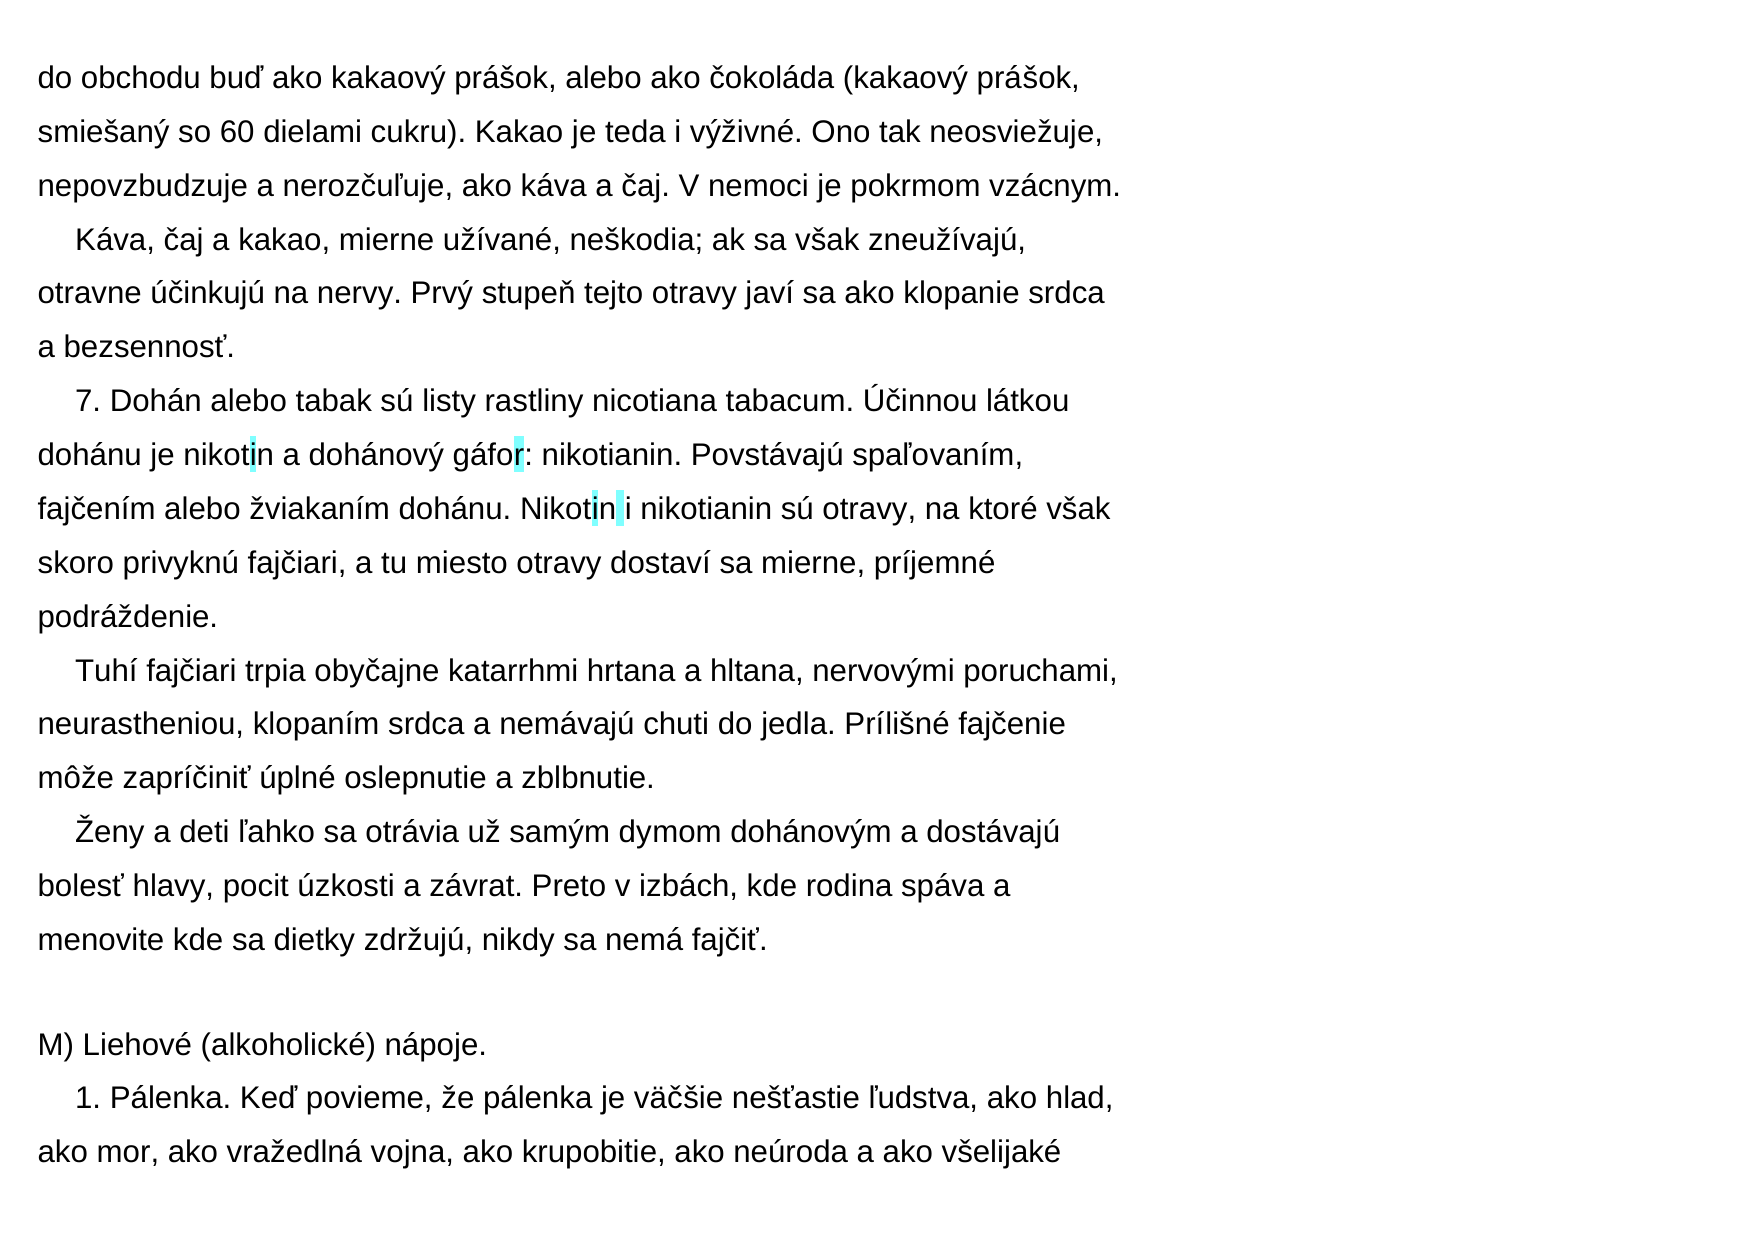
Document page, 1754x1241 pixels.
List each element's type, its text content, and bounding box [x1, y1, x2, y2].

text M) Liehové (alkoholické) nápoje. [37, 1026, 1130, 1062]
text Tuhí fajčiari trpia obyčajne katarrhmi hrtana a hltana, nervovými poruchami, neurastheniou, klopaním srdca a nemávajú chuti do jedla. Prí­lišné fajčenie môže zapríčiniť úplné oslepnutie a zblbnutie. [37, 652, 1130, 795]
text Káva, čaj a kakao, mierne užívané, neškodia; ak sa však zneužívajú, otravne účinkujú na nervy. Prvý stupeň tejto otravy javí sa ako klopanie srdca a bezsennosť. [37, 221, 1130, 364]
text do obchodu buď ako kakaový prášok, alebo ako čokoláda (kakaový prá­šok, smiešaný so 60 dielami cukru). Kakao je teda i výživné. Ono tak neosviežuje, nepovzbu­dzuje a nerozčuľuje, ako káva a čaj. V nemoci je pokrmom vzácnym. [37, 59, 1130, 203]
text 7. Dohán alebo tabak sú listy rastliny nicotiana tabacum. Účinnou látkou dohánu je nikotin a dohánový gáfor: nikotianin. Povstávajú spaľo­vaním, fajčením alebo žviakaním dohánu. Nikotin i nikotianin sú otravy, na ktoré však skoro pri­vyknú fajčiari, a tu miesto otravy dostaví sa mierne, príjemné podráždenie. [37, 382, 1130, 634]
text Ženy a deti ľahko sa otrávia už samým dy­mom dohánovým a dostávajú bolesť hlavy, pocit úzkosti a závrat. Preto v izbách, kde rodina spáva a menovite kde sa dietky zdržujú, nikdy sa nemá fajčiť. [37, 813, 1130, 957]
text 1. Pálenka. Keď povieme, že pálenka je väč­šie nešťastie ľudstva, ako hlad, ako mor, ako vražedlná vojna, ako krupobitie, ako neúroda a ako všelijaké [37, 1079, 1130, 1169]
